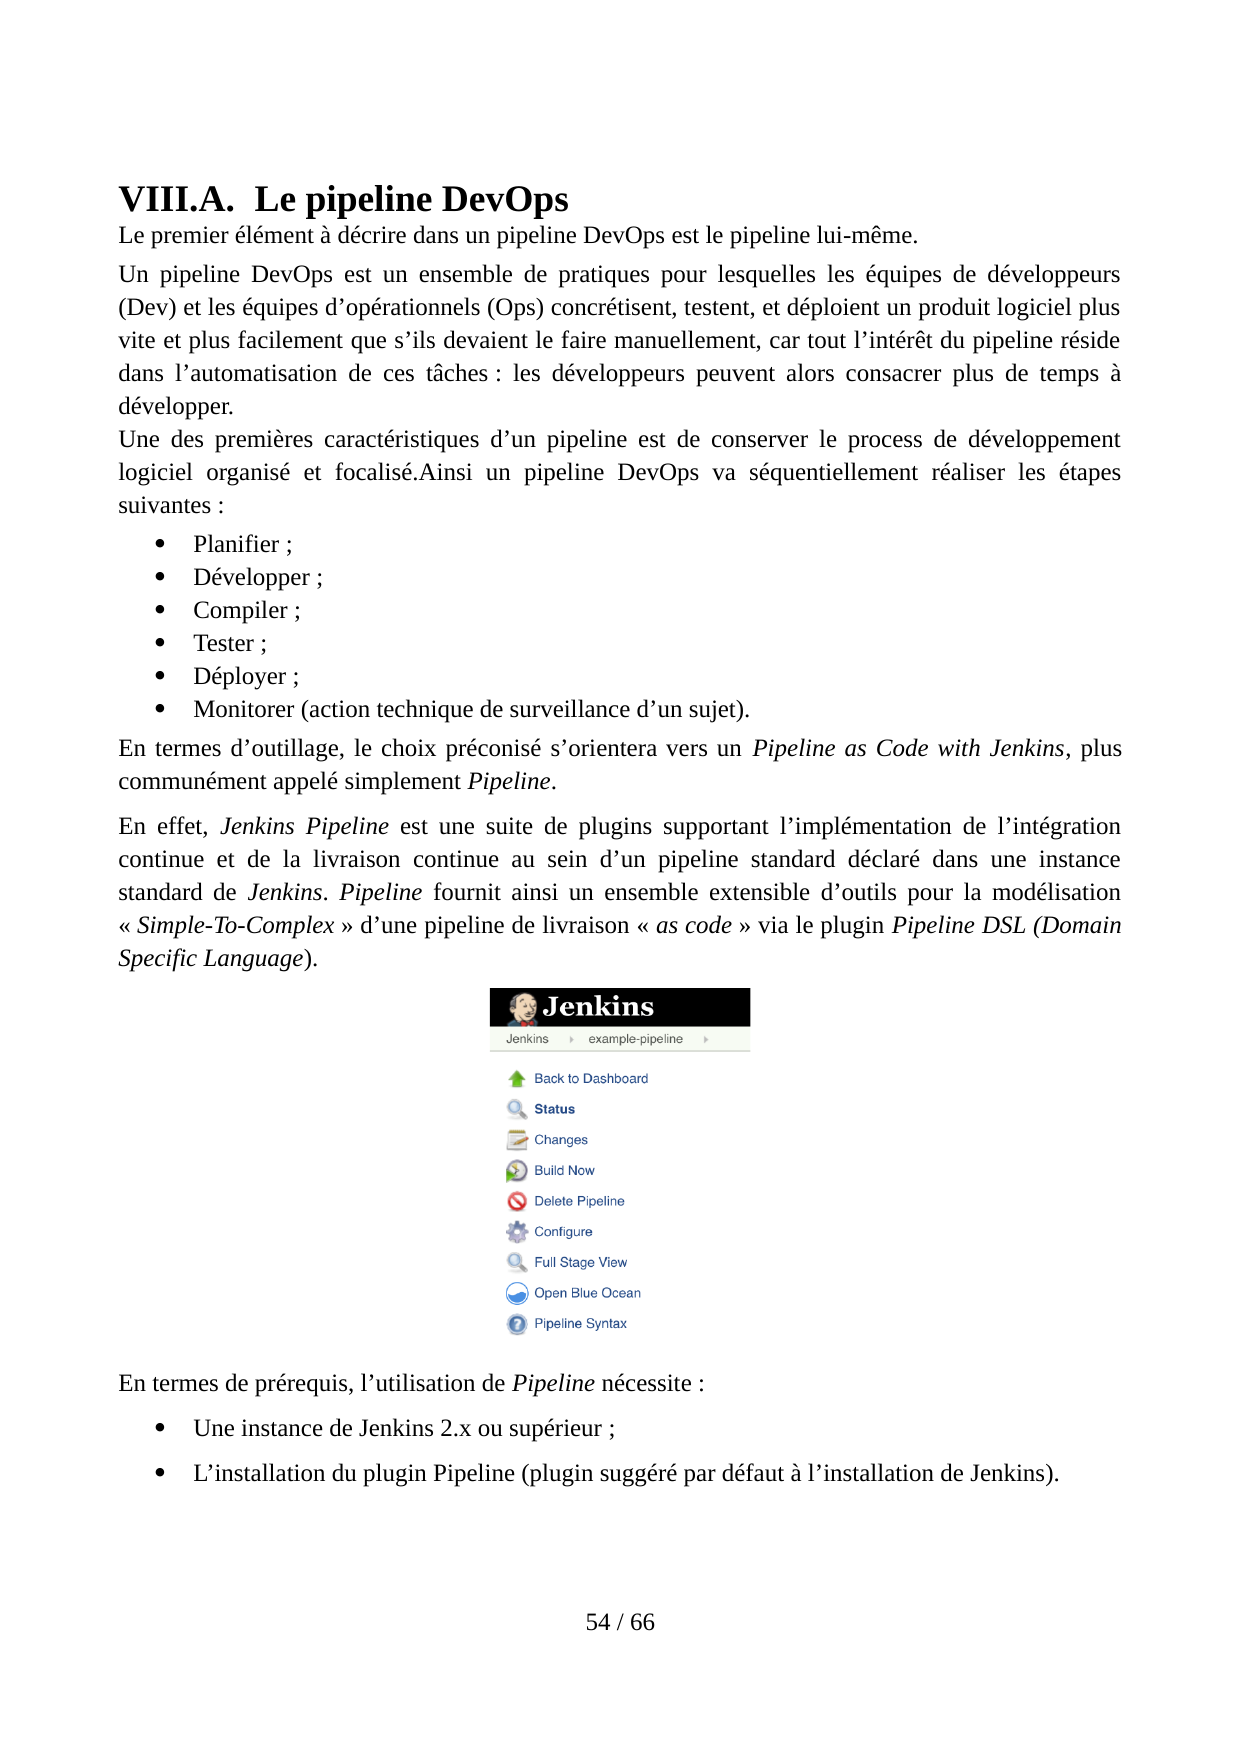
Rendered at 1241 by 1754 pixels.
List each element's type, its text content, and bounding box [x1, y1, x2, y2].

list Tester ; [156, 628, 1122, 657]
list Monitorer (action technique de surveillance d’un sujet). [156, 694, 1122, 723]
text En effet, Jenkins Pipeline est une suite de plugins supportant l’implémentation de l’intégration continue et de la livraison continue au sein d’un pipeline standard déclaré dans une instance standard de Jenkins. Pipeline fournit ainsi un ensemble extensible d’outils pour la modélisation « Simple-To-Complex » d’une pipeline de livraison « as code » via le plugin Pipeline DSL (Domain Specific Language). [118, 811, 1122, 972]
list Développer ; [156, 562, 1122, 591]
text Le premier élément à décrire dans un pipeline DevOps est le pipeline lui-même. [118, 220, 1122, 249]
list Planifier ; [156, 529, 1122, 558]
list Déployer ; [156, 661, 1122, 690]
list Compiler ; [156, 595, 1122, 624]
text En termes d’outillage, le choix préconisé s’orientera vers un Pipeline as Code with Jenkins, plus communément appelé simplement Pipeline. [118, 733, 1122, 795]
list Une instance de Jenkins 2.x ou supérieur ; [156, 1413, 1122, 1442]
text Une des premières caractéristiques d’un pipeline est de conserver le process de développement logiciel organisé et focalisé.Ainsi un pipeline DevOps va séquentiellement réaliser les étapes suivantes : [118, 424, 1122, 519]
text Un pipeline DevOps est un ensemble de pratiques pour lesquelles les équipes de développeurs (Dev) et les équipes d’opérationnels (Ops) concrétisent, testent, et déploient un produit logiciel plus vite et plus facilement que s’ils devaient le faire manuellement, car tout l’intérêt du pipeline réside dans l’automatisation de ces tâches : les développeurs peuvent alors consacrer plus de temps à développer. [118, 259, 1122, 420]
subtitle Le pipeline DevOps [118, 176, 1122, 219]
text En termes de prérequis, l’utilisation de Pipeline nécessite : [118, 1368, 1122, 1397]
picture [489, 988, 751, 1353]
list L’installation du plugin Pipeline (plugin suggéré par défaut à l’installation de Jenkins). [156, 1458, 1122, 1487]
